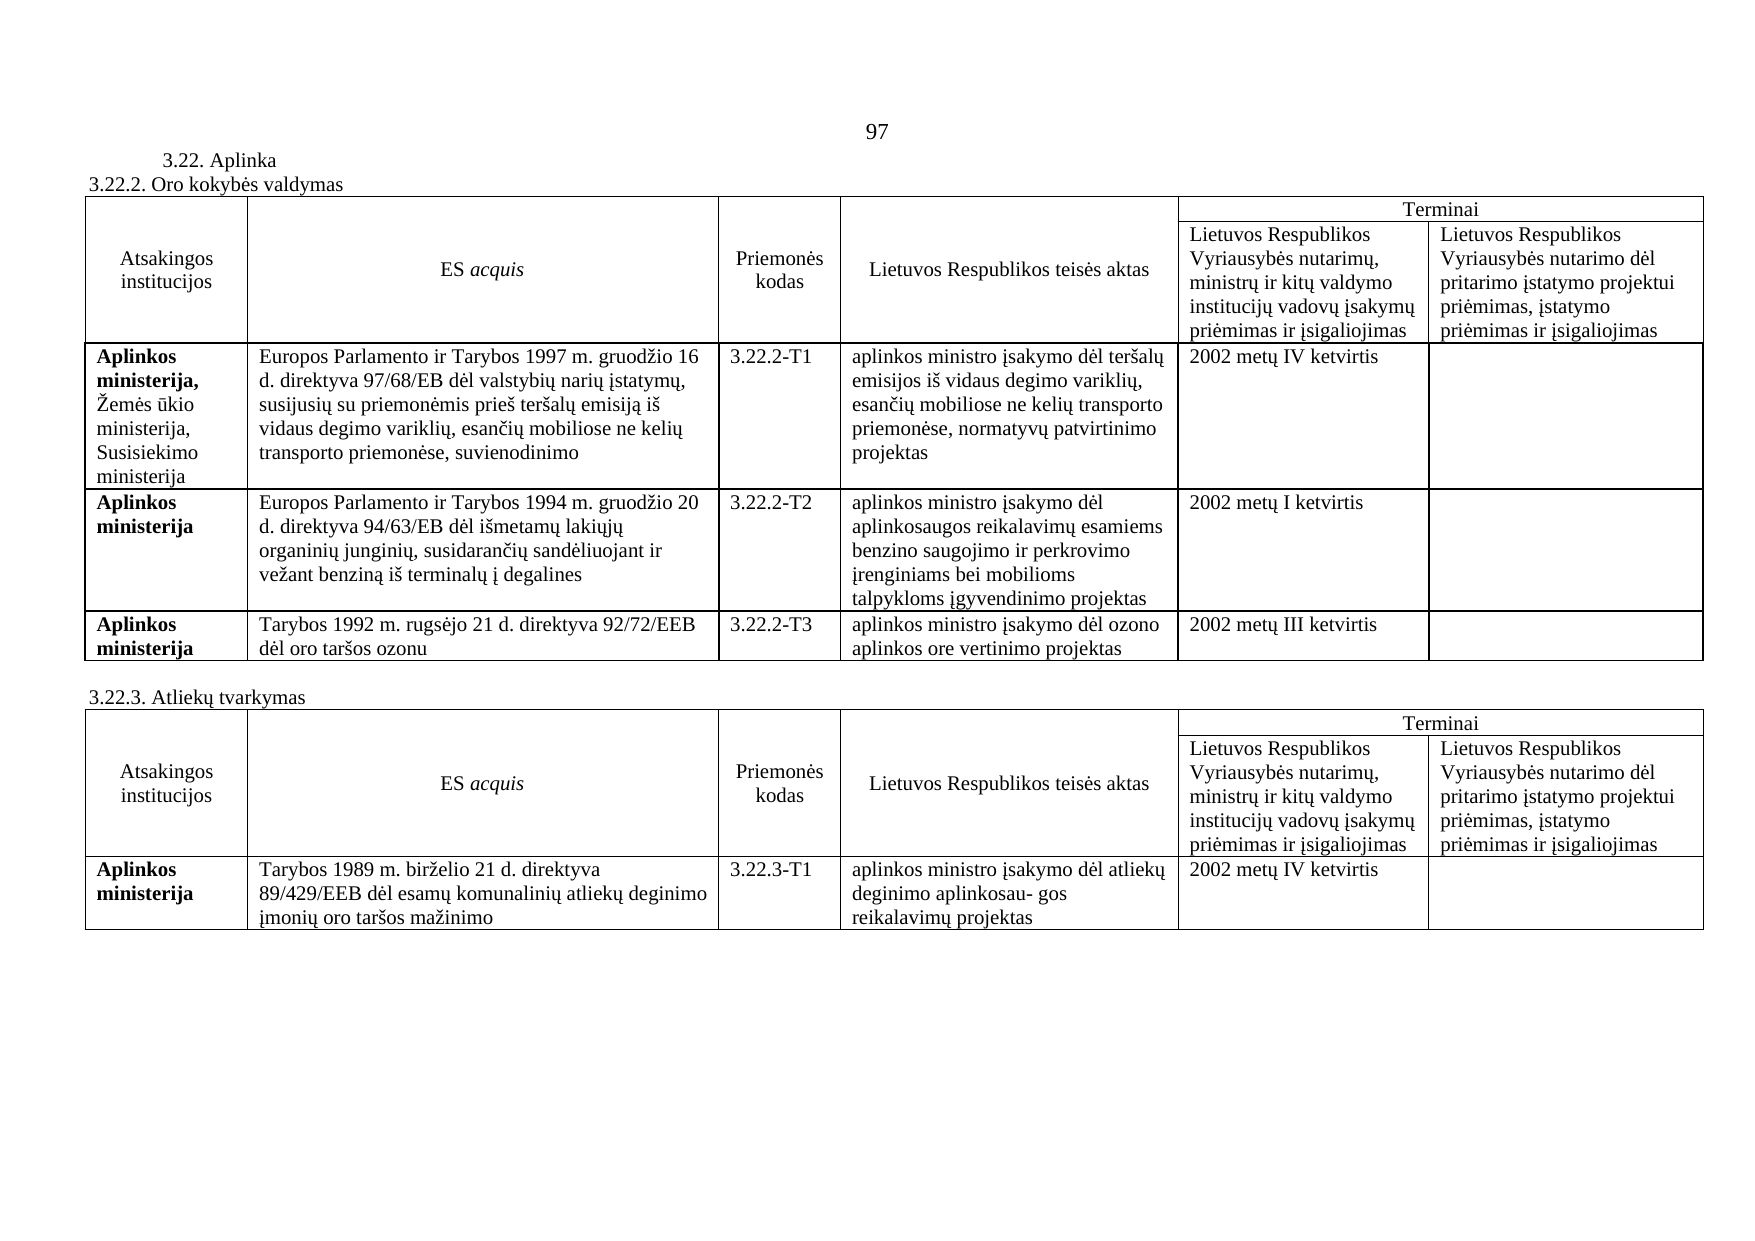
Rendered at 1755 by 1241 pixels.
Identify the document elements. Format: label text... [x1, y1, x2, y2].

table_cell 2002 metų III ketvirtis [1179, 612, 1428, 660]
table_cell [1430, 344, 1702, 488]
table_cell Aplinkos ministerija [86, 490, 247, 610]
table_cell Europos Parlamento ir Tarybos 1997 m. gruodžio 16 d. direktyva 97/68/EB dėl valstybių narių įstatymų, susijusių su priemonėmis prieš teršalų emisiją iš vidaus degimo variklių, esančių mobiliose ne kelių transporto priemonėse, suvienodinimo [248, 344, 718, 488]
table_header Terminai [1179, 197, 1703, 221]
table_header Priemonės kodas [719, 710, 840, 856]
table_header Terminai [1179, 710, 1703, 734]
table_cell 2002 metų IV ketvirtis [1179, 344, 1428, 488]
table_cell Tarybos 1989 m. birželio 21 d. direktyva 89/429/EEB dėl esamų komunalinių atliekų deginimo įmonių oro taršos mažinimo [248, 857, 718, 929]
table_cell 3.22.3-T1 [719, 857, 840, 929]
table_cell 3.22.2-T2 [720, 490, 840, 610]
subtitle 3.22. Aplinka [89, 148, 1666, 172]
table_cell Lietuvos Respublikos Vyriausybės nutarimų, ministrų ir kitų valdymo institucijų vadovų įsakymų priėmimas ir įsigaliojimas [1179, 222, 1428, 342]
table_cell aplinkos ministro įsakymo dėl aplinkosaugos reikalavimų esamiems benzino saugojimo ir perkrovimo įrenginiams bei mobilioms talpykloms įgyvendinimo projektas [841, 490, 1177, 610]
table_cell Aplinkos ministerija [86, 857, 247, 929]
table_header ES acquis [248, 710, 718, 856]
table_header Lietuvos Respublikos teisės aktas [841, 197, 1178, 342]
table_cell Lietuvos Respublikos Vyriausybės nutarimo dėl pritarimo įstatymo projektui priėmimas, įstatymo priėmimas ir įsigaliojimas [1429, 222, 1703, 342]
table_cell aplinkos ministro įsakymo dėl atliekų deginimo aplinkosau- gos reikalavimų projektas [841, 857, 1178, 929]
subtitle 3.22.2. Oro kokybės valdymas [89, 172, 1666, 196]
table_cell 3.22.2-T1 [720, 344, 840, 488]
table_cell aplinkos ministro įsakymo dėl teršalų emisijos iš vidaus degimo variklių, esančių mobiliose ne kelių transporto priemonėse, normatyvų patvirtinimo projektas [841, 344, 1177, 488]
subtitle 3.22.3. Atliekų tvarkymas [89, 685, 1666, 709]
table_cell 3.22.2-T3 [720, 612, 840, 660]
table_cell aplinkos ministro įsakymo dėl ozono aplinkos ore vertinimo projektas [841, 612, 1177, 660]
table_cell Tarybos 1992 m. rugsėjo 21 d. direktyva 92/72/EEB dėl oro taršos ozonu [248, 612, 718, 660]
table_cell Aplinkos ministerija, Žemės ūkio ministerija, Susisiekimo ministerija [86, 344, 247, 488]
table_cell 2002 metų I ketvirtis [1179, 490, 1428, 610]
table_cell Lietuvos Respublikos Vyriausybės nutarimų, ministrų ir kitų valdymo institucijų vadovų įsakymų priėmimas ir įsigaliojimas [1179, 736, 1428, 856]
table_header Atsakingos institucijos [86, 710, 247, 856]
table_cell Europos Parlamento ir Tarybos 1994 m. gruodžio 20 d. direktyva 94/63/EB dėl išmetamų lakiųjų organinių junginių, susidarančių sandėliuojant ir vežant benziną iš terminalų į degalines [248, 490, 718, 610]
table_cell Aplinkos ministerija [86, 612, 247, 660]
table_header ES acquis [248, 197, 718, 342]
table_header Priemonės kodas [719, 197, 840, 342]
table_cell [1430, 612, 1702, 660]
table_header Atsakingos institucijos [86, 197, 247, 342]
table_cell 2002 metų IV ketvirtis [1179, 857, 1428, 929]
table_cell [1430, 490, 1702, 610]
table_header Lietuvos Respublikos teisės aktas [841, 710, 1178, 856]
table_cell [1429, 857, 1703, 929]
table_cell Lietuvos Respublikos Vyriausybės nutarimo dėl pritarimo įstatymo projektui priėmimas, įstatymo priėmimas ir įsigaliojimas [1429, 736, 1703, 856]
